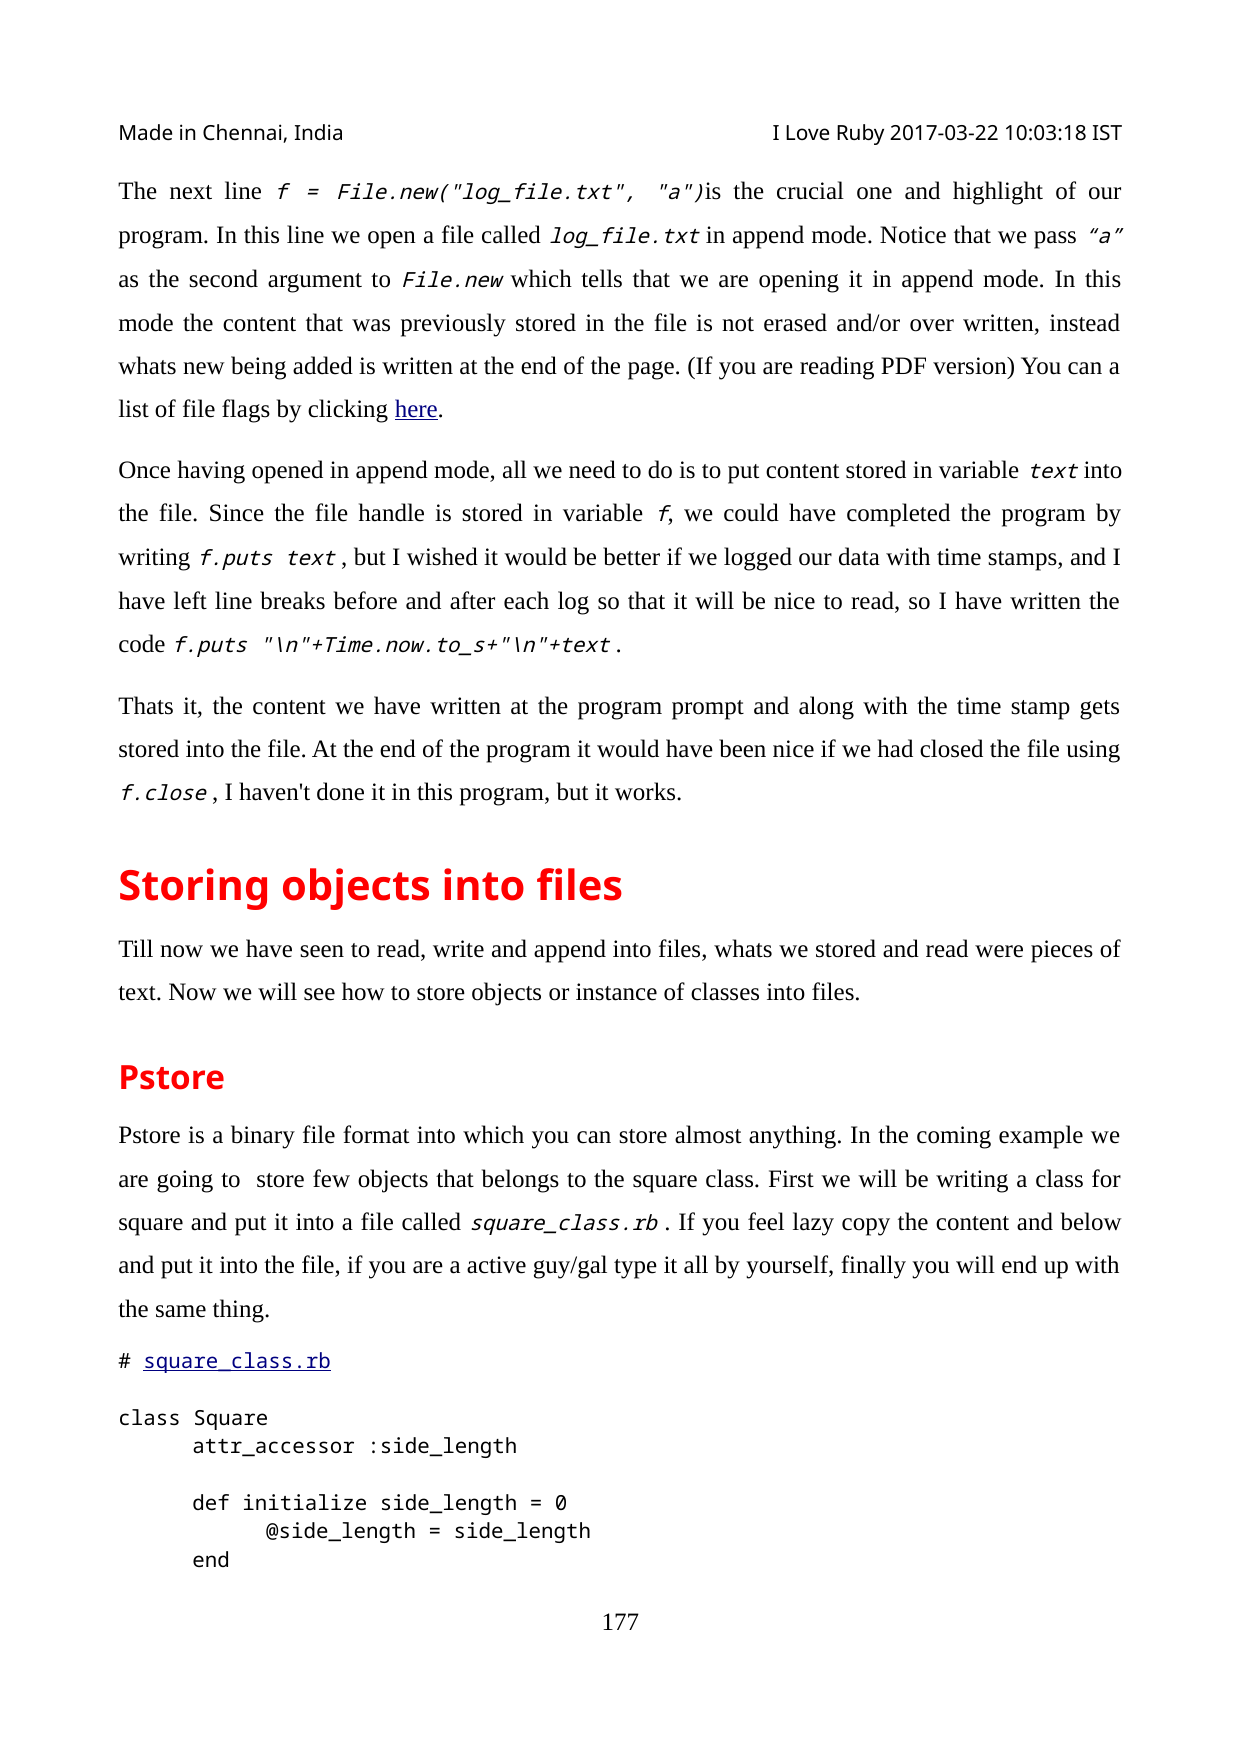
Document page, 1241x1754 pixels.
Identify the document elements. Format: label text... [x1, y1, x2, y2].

text Thats it, the content we have written at the program prompt and along with the time stamp gets stored into the file. At the end of the program it would have been nice if we had closed the file using f.close , I haven't done it in this program, but it works. [118, 691, 1122, 807]
text def initialize side_length = 0 [118, 1488, 1122, 1516]
text The next line f = File.new("log_file.txt", "a")is the crucial one and highlight of our program. In this line we open a file called log_file.txt in append mode. Notice that we pass “a” as the second argument to File.new which tells that we are opening it in append mode. In this mode the content that was previously stored in the file is not erased and/or over written, instead whats new being added is written at the end of the page. (If you are reading PDF version) You can a list of file flags by clicking here. [118, 176, 1122, 423]
text attr_accessor :side_length [118, 1431, 1122, 1459]
text end [118, 1545, 1122, 1573]
text class Square [118, 1403, 1122, 1431]
text Till now we have seen to read, write and append into files, whats we stored and read were pieces of text. Now we will see how to store objects or instance of classes into files. [118, 934, 1122, 1006]
text @side_length = side_length [118, 1516, 1122, 1545]
subtitle Storing objects into files [118, 856, 1122, 912]
text # square_class.rb [118, 1346, 1122, 1374]
text Once having opened in append mode, all we need to do is to put content stored in variable text into the file. Since the file handle is stored in variable f, we could have completed the program by writing f.puts text , but I wished it would be better if we logged our data with time stamps, and I have left line breaks before and after each log so that it will be nice to read, so I have written the code f.puts "\n"+Time.now.to_s+"\n"+text . [118, 455, 1122, 659]
text Pstore is a binary file format into which you can store almost anything. In the coming example we are going to store few objects that belongs to the square class. First we will be writing a class for square and put it into a file called square_class.rb . If you feel lazy copy the content and below and put it into the file, if you are a active guy/gal type it all by yourself, finally you will end up with the same thing. [118, 1121, 1122, 1322]
subtitle Pstore [118, 1054, 1122, 1099]
